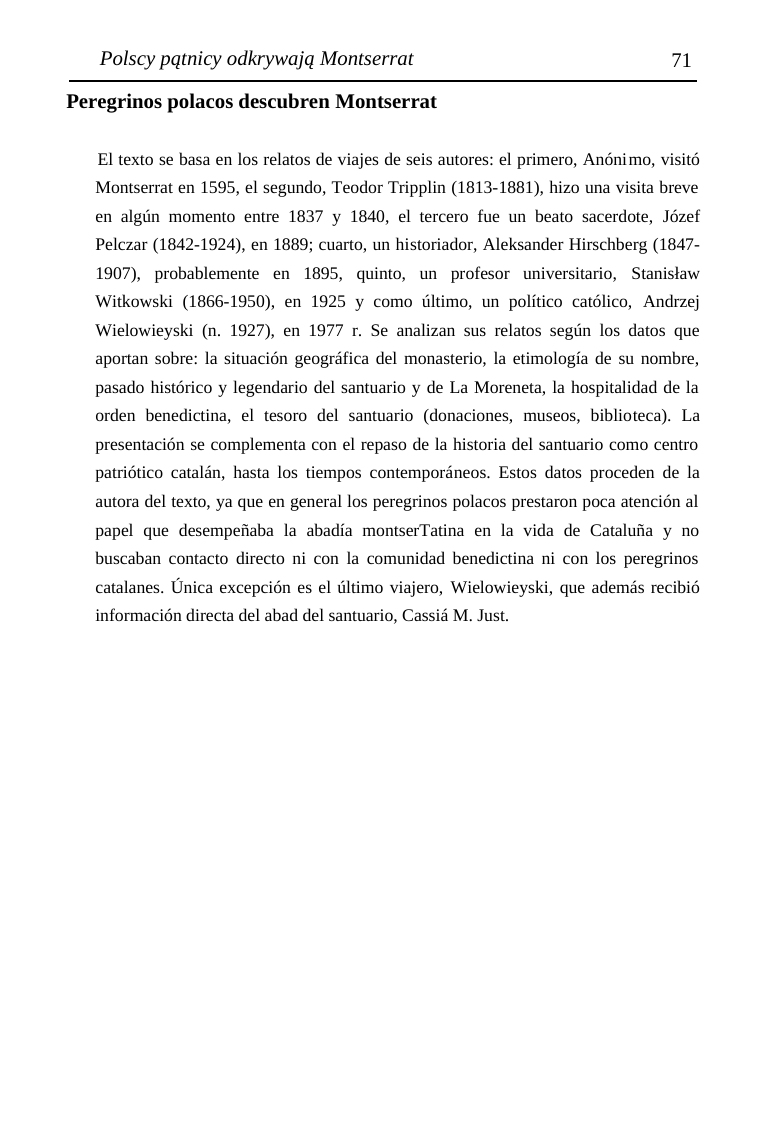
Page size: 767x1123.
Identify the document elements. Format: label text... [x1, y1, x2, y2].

text Polscy pątnicy odkrywają Montserrat [65, 46, 416, 70]
text El texto se basa en los relatos de viajes de seis autores: el primero, Anóni­mo, visitó Montserrat en 1595, el segundo, Teodor Tripplin (1813-1881), hizo una visita breve en algún momento entre 1837 y 1840, el tercero fue un beato sacerdote, Józef Pelczar (1842-1924), en 1889; cuarto, un hi­storiador, Aleksander Hirschberg (1847-1907), probablemente en 1895, quinto, un profesor universitario, Stanisław Witkowski (1866-1950), en 1925 y como último, un político católico, Andrzej Wielowieyski (n. 1927), en 1977 r. Se analizan sus relatos según los datos que aportan sobre: la situación geográfica del monasterio, la etimología de su nombre, pasado histórico y legendario del santuario y de La Moreneta, la hospitalidad de la orden benedictina, el tesoro del santuario (donaciones, museos, biblio­teca). La presentación se complementa con el repaso de la historia del santuario como centro patriótico catalán, hasta los tiempos contemporá­neos. Estos datos proceden de la autora del texto, ya que en general los peregrinos polacos prestaron poca atención al papel que desempeñaba la abadía montserTatina en la vida de Cataluña y no buscaban contacto directo ni con la comunidad benedictina ni con los peregrinos catalanes. Única excepción es el último viajero, Wielowieyski, que además recibió información directa del abad del santuario, Cassiá M. Just. [95, 148, 700, 625]
subtitle Peregrinos polacos descubren Montserrat [66, 89, 700, 113]
text 71 [671, 48, 697, 72]
